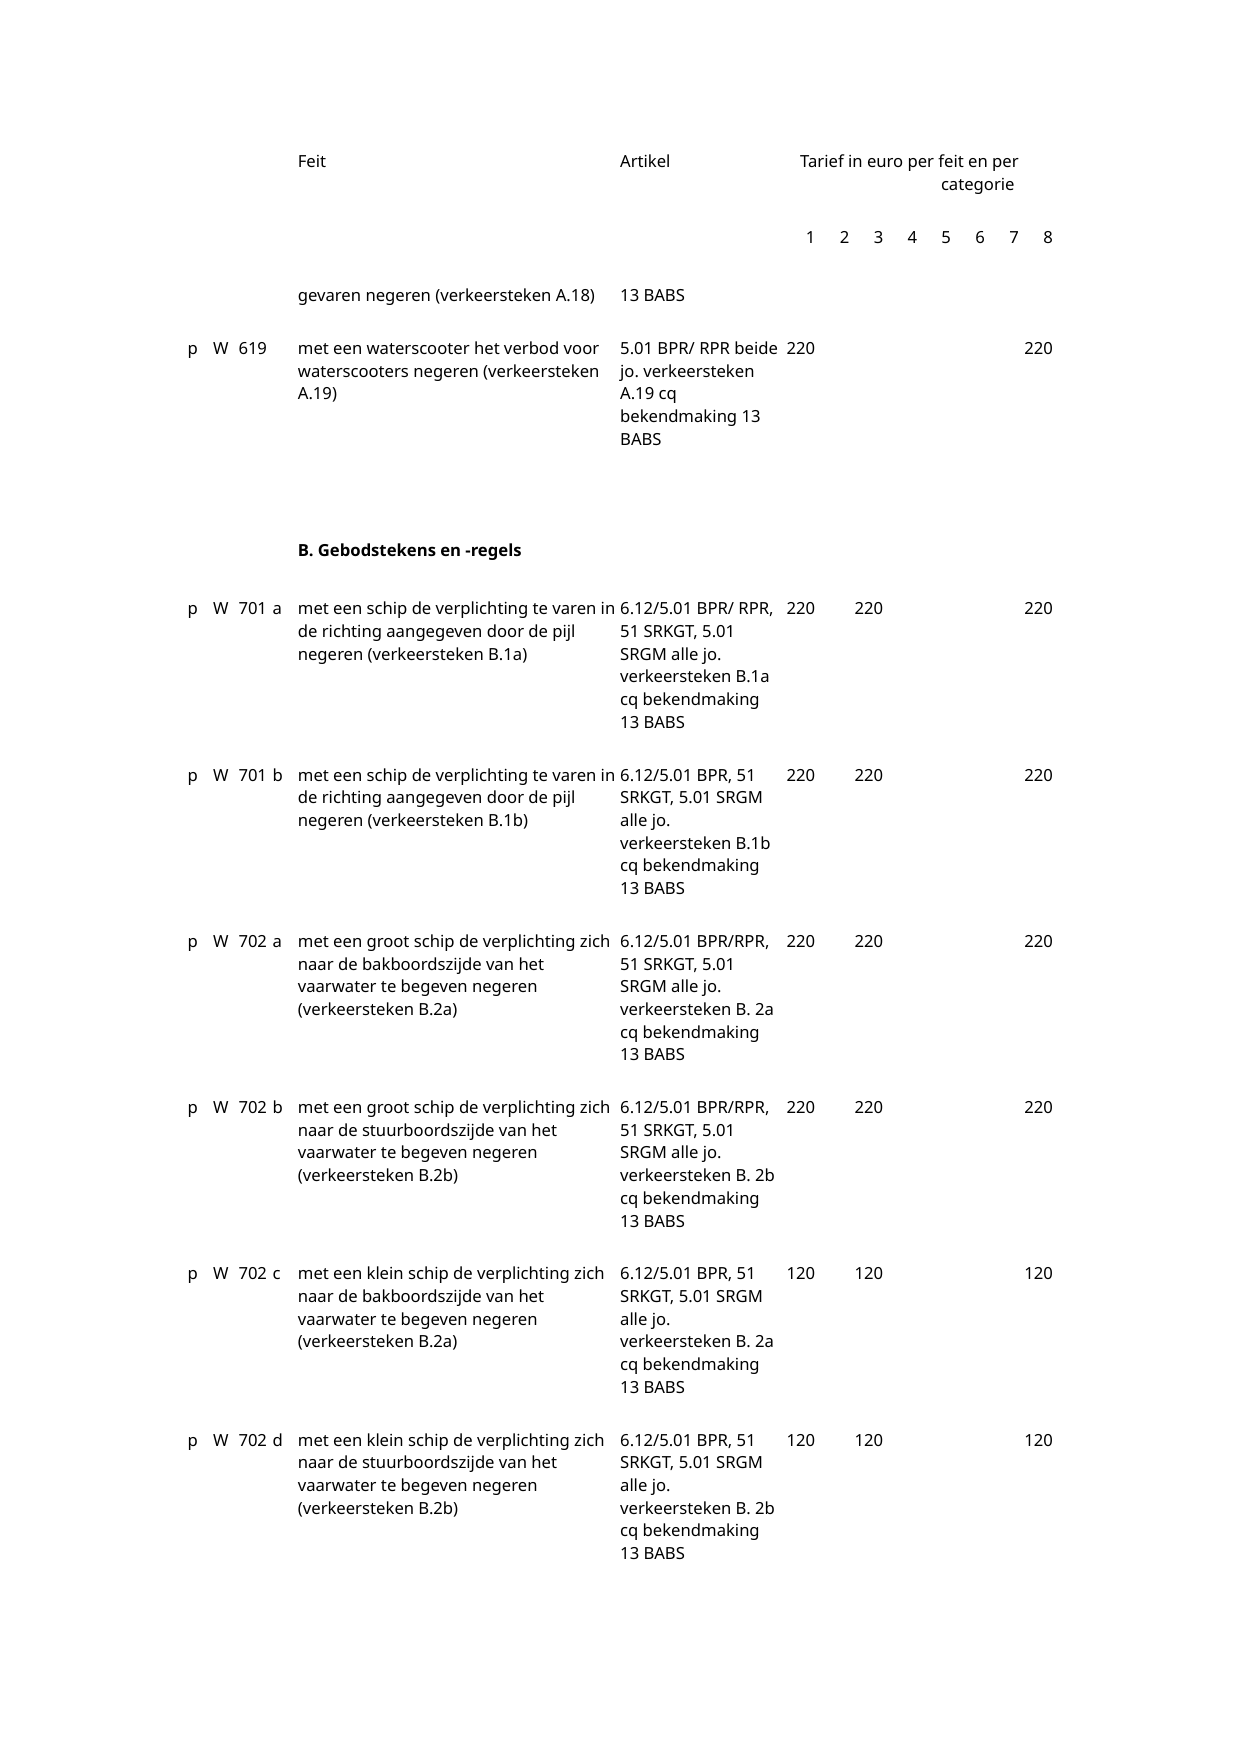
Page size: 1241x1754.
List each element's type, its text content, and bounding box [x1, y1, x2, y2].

table_cell gevaren negeren (verkeersteken A.18) [298, 284, 620, 337]
table_cell 8 [1019, 225, 1053, 284]
table_cell 220 [1019, 1096, 1053, 1262]
table_cell [815, 597, 849, 763]
table_cell [272, 480, 298, 538]
table_cell 120 [781, 1262, 815, 1428]
table_cell 6.12/5.01 BPR/RPR, 51 SRKGT, 5.01 SRGM alle jo. verkeersteken B. 2b cq bekendmaking 13 BABS [620, 1096, 781, 1262]
table_cell [985, 284, 1019, 337]
table_cell [883, 930, 917, 1096]
table_cell 701 [238, 763, 272, 929]
table_cell [951, 597, 985, 763]
table_cell 220 [849, 597, 883, 763]
table_cell [781, 284, 815, 337]
table_cell [951, 337, 985, 480]
table_cell 120 [1019, 1262, 1053, 1428]
table_cell 220 [781, 337, 815, 480]
table_cell 6.12/5.01 BPR, 51 SRKGT, 5.01 SRGM alle jo. verkeersteken B. 2a cq bekendmaking 13 BABS [620, 1262, 781, 1428]
table_cell [917, 1096, 951, 1262]
table_cell [883, 1096, 917, 1262]
table_cell d [272, 1428, 298, 1594]
table_cell [883, 539, 917, 597]
table_cell 220 [781, 930, 815, 1096]
table_cell met een waterscooter het verbod voor waterscooters negeren (verkeersteken A.19) [298, 337, 620, 480]
table_cell [883, 480, 917, 538]
table_cell [985, 763, 1019, 929]
table_cell W [213, 337, 238, 480]
table_cell [188, 225, 213, 284]
table_cell [985, 1096, 1019, 1262]
table_cell p [188, 1428, 213, 1594]
table_cell met een klein schip de verplichting zich naar de stuurboordszijde van het vaarwater te begeven negeren (verkeersteken B.2b) [298, 1428, 620, 1594]
table_cell met een groot schip de verplichting zich naar de stuurboordszijde van het vaarwater te begeven negeren (verkeersteken B.2b) [298, 1096, 620, 1262]
table_cell b [272, 1096, 298, 1262]
table_cell 13 BABS [620, 284, 781, 337]
table_cell [951, 539, 985, 597]
table_header [213, 150, 238, 225]
table_cell p [188, 1096, 213, 1262]
table_cell 120 [781, 1428, 815, 1594]
table_cell W [213, 1428, 238, 1594]
table_cell a [272, 930, 298, 1096]
table_cell 3 [849, 225, 883, 284]
table_cell [620, 539, 781, 597]
table_cell [849, 284, 883, 337]
table_cell 7 [985, 225, 1019, 284]
table_cell met een schip de verplichting te varen in de richting aangegeven door de pijl negeren (verkeersteken B.1b) [298, 763, 620, 929]
table_cell [298, 480, 620, 538]
table_cell 619 [238, 337, 272, 480]
table_cell [620, 480, 781, 538]
table_cell [188, 284, 213, 337]
table_cell [188, 539, 213, 597]
table_header Artikel [620, 150, 781, 225]
table_cell [781, 539, 815, 597]
table_cell [815, 763, 849, 929]
table_cell [213, 225, 238, 284]
table_cell W [213, 763, 238, 929]
table_cell [951, 1428, 985, 1594]
table_cell 120 [849, 1428, 883, 1594]
table_cell [781, 480, 815, 538]
table_cell 220 [1019, 930, 1053, 1096]
table_cell 701 [238, 597, 272, 763]
table_cell [238, 225, 272, 284]
table_cell [985, 480, 1019, 538]
table_cell [213, 284, 238, 337]
table_cell met een groot schip de verplichting zich naar de bakboordszijde van het vaarwater te begeven negeren (verkeersteken B.2a) [298, 930, 620, 1096]
table_cell a [272, 597, 298, 763]
table_cell p [188, 1262, 213, 1428]
table_cell [951, 480, 985, 538]
table_cell [238, 539, 272, 597]
table_cell 220 [1019, 763, 1053, 929]
table_cell [815, 284, 849, 337]
table_cell 702 [238, 1428, 272, 1594]
table_cell 220 [849, 930, 883, 1096]
table_cell 6 [951, 225, 985, 284]
table_cell p [188, 930, 213, 1096]
table_cell [815, 539, 849, 597]
table_cell 120 [1019, 1428, 1053, 1594]
table_cell [883, 763, 917, 929]
table_cell [815, 1428, 849, 1594]
table_cell [917, 284, 951, 337]
table_cell [951, 930, 985, 1096]
table_cell [213, 539, 238, 597]
table_header [1019, 150, 1053, 225]
table_cell c [272, 1262, 298, 1428]
table_cell p [188, 763, 213, 929]
table_cell 220 [1019, 337, 1053, 480]
table_cell [272, 284, 298, 337]
table_cell p [188, 337, 213, 480]
table_cell 220 [781, 763, 815, 929]
table_cell [815, 1262, 849, 1428]
table_cell 220 [849, 1096, 883, 1262]
table_cell [985, 337, 1019, 480]
table_cell [917, 539, 951, 597]
table_cell 5 [917, 225, 951, 284]
table_cell [238, 480, 272, 538]
table_cell [883, 1262, 917, 1428]
table_cell [985, 1262, 1019, 1428]
table_cell [1019, 480, 1053, 538]
table_cell [917, 480, 951, 538]
table_cell [272, 337, 298, 480]
table_header [188, 150, 213, 225]
table_cell [298, 225, 620, 284]
table_cell 5.01 BPR/ RPR beide jo. verkeersteken A.19 cq bekendmaking 13 BABS [620, 337, 781, 480]
table_cell 6.12/5.01 BPR, 51 SRKGT, 5.01 SRGM alle jo. verkeersteken B.1b cq bekendmaking 13 BABS [620, 763, 781, 929]
table_cell [815, 1096, 849, 1262]
table_cell [951, 1096, 985, 1262]
table_cell [1019, 539, 1053, 597]
table_cell 220 [1019, 597, 1053, 763]
table_cell 120 [849, 1262, 883, 1428]
table_cell [188, 480, 213, 538]
table_cell [1019, 284, 1053, 337]
table_cell [849, 337, 883, 480]
table_header [272, 150, 298, 225]
table_cell met een schip de verplichting te varen in de richting aangegeven door de pijl negeren (verkeersteken B.1a) [298, 597, 620, 763]
table_cell [917, 930, 951, 1096]
table_cell [917, 1262, 951, 1428]
table_cell [951, 763, 985, 929]
table_cell b [272, 763, 298, 929]
table_cell [815, 480, 849, 538]
table_cell 702 [238, 1262, 272, 1428]
table_cell [985, 597, 1019, 763]
table_cell 1 [781, 225, 815, 284]
table_cell [883, 597, 917, 763]
table_cell [272, 539, 298, 597]
table_cell 4 [883, 225, 917, 284]
table_cell [917, 763, 951, 929]
table_cell 6.12/5.01 BPR/RPR, 51 SRKGT, 5.01 SRGM alle jo. verkeersteken B. 2a cq bekendmaking 13 BABS [620, 930, 781, 1096]
table_cell 6.12/5.01 BPR, 51 SRKGT, 5.01 SRGM alle jo. verkeersteken B. 2b cq bekendmaking 13 BABS [620, 1428, 781, 1594]
table_cell met een klein schip de verplichting zich naar de bakboordszijde van het vaarwater te begeven negeren (verkeersteken B.2a) [298, 1262, 620, 1428]
table_cell W [213, 1096, 238, 1262]
table_cell [883, 284, 917, 337]
table_cell [951, 1262, 985, 1428]
table_cell [917, 1428, 951, 1594]
table_cell W [213, 930, 238, 1096]
table_cell 220 [849, 763, 883, 929]
table_cell [883, 1428, 917, 1594]
table_cell W [213, 597, 238, 763]
table_cell [985, 1428, 1019, 1594]
table_cell [620, 225, 781, 284]
table_cell p [188, 597, 213, 763]
table_cell [272, 225, 298, 284]
table_cell [213, 480, 238, 538]
table_cell [849, 539, 883, 597]
table_cell 2 [815, 225, 849, 284]
table_cell [917, 337, 951, 480]
table_cell [883, 337, 917, 480]
table_cell 702 [238, 930, 272, 1096]
table_cell [951, 284, 985, 337]
table_cell 6.12/5.01 BPR/ RPR, 51 SRKGT, 5.01 SRGM alle jo. verkeersteken B.1a cq bekendmaking 13 BABS [620, 597, 781, 763]
table_header Tarief in euro per feit en per categorie [781, 150, 1019, 225]
table_cell [238, 284, 272, 337]
table_cell B. Gebodstekens en -regels [298, 539, 620, 597]
table_cell 220 [781, 597, 815, 763]
table_cell [849, 480, 883, 538]
table_cell [985, 539, 1019, 597]
table_cell 220 [781, 1096, 815, 1262]
table_cell [917, 597, 951, 763]
table_header Feit [298, 150, 620, 225]
table_cell [815, 337, 849, 480]
table_cell [985, 930, 1019, 1096]
table_header [238, 150, 272, 225]
table_cell 702 [238, 1096, 272, 1262]
table_cell W [213, 1262, 238, 1428]
table_cell [815, 930, 849, 1096]
